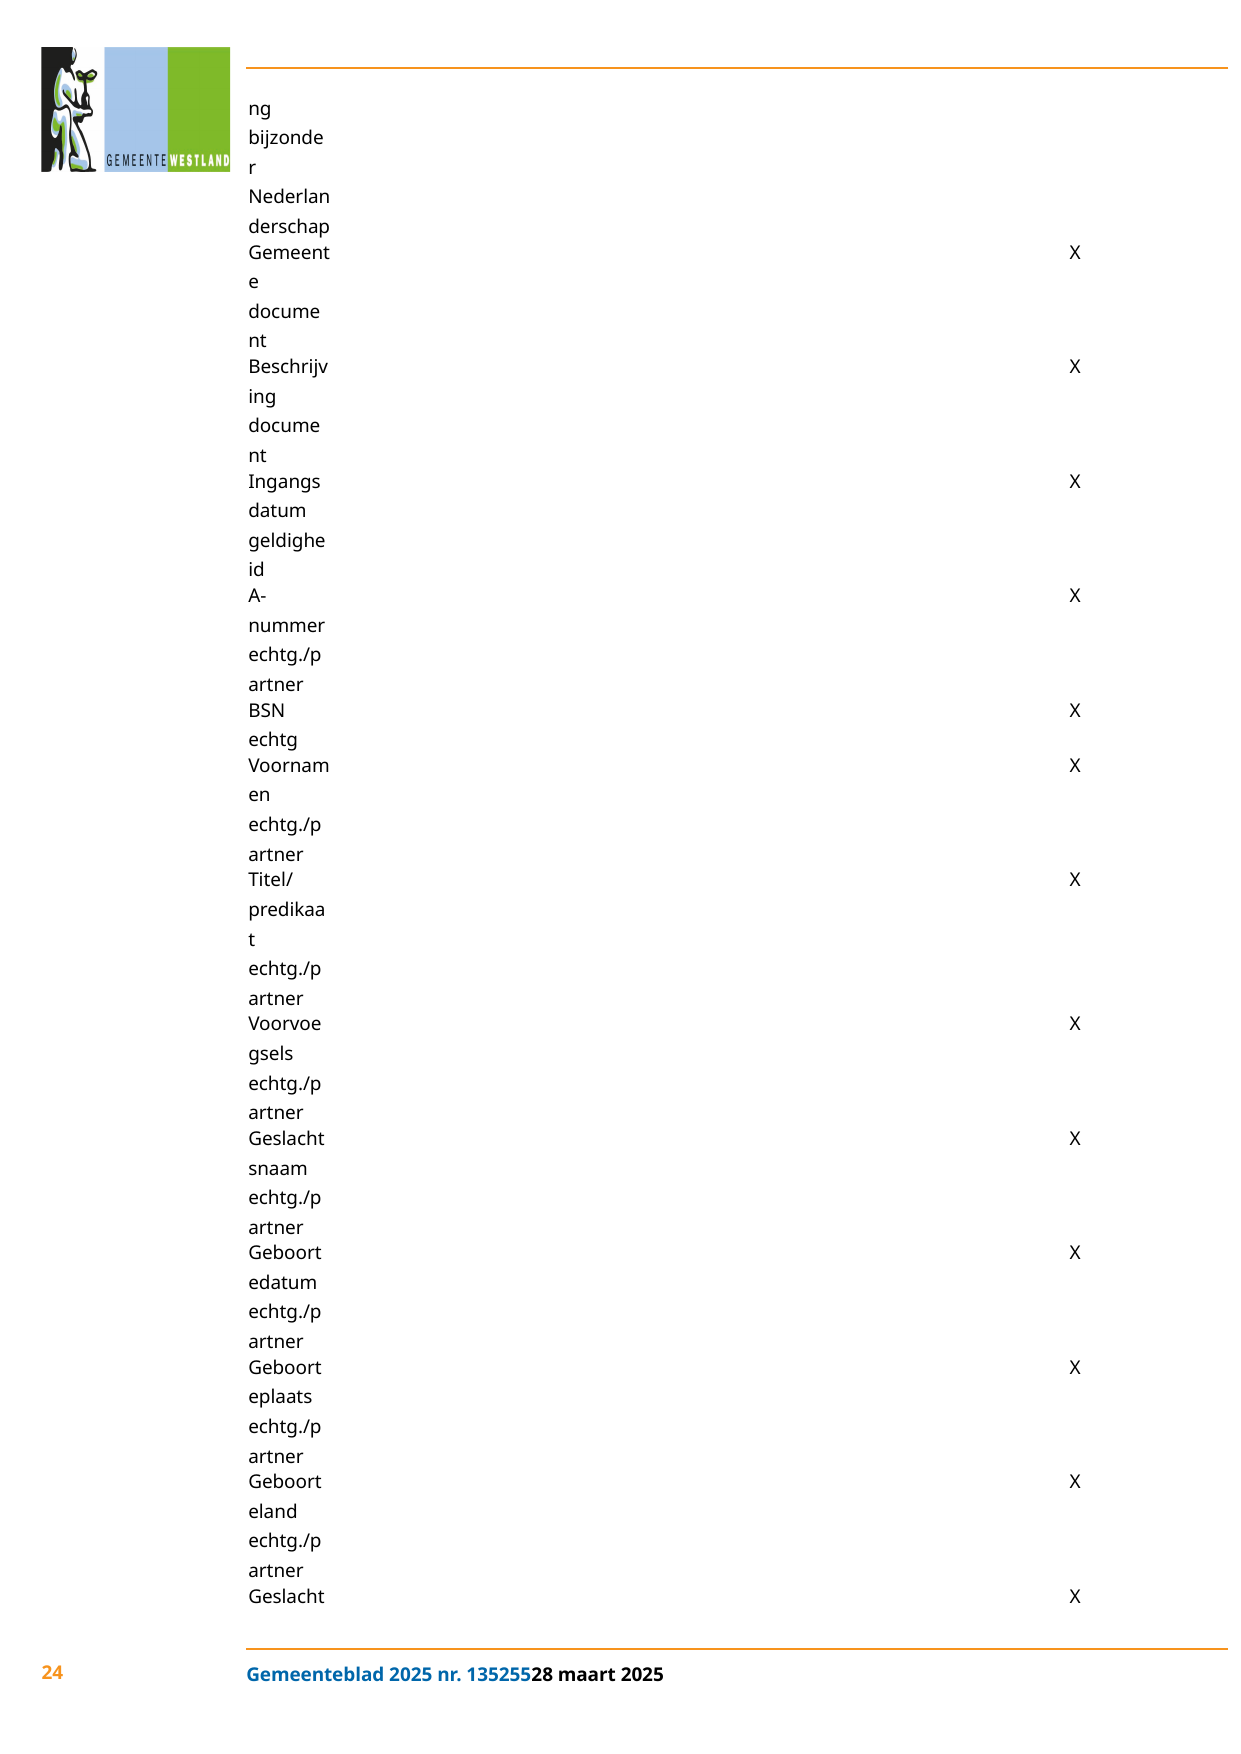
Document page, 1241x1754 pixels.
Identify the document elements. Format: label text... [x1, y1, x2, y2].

table_cell X [1069, 697, 1152, 752]
table_cell X [1069, 752, 1152, 867]
table_cell [905, 752, 987, 867]
table_cell [741, 468, 823, 582]
table_cell [905, 239, 987, 353]
table_cell [741, 752, 823, 867]
table_cell [823, 582, 905, 697]
table_cell [659, 697, 741, 752]
table_cell [330, 353, 412, 468]
table_cell [577, 1011, 659, 1125]
table_cell [494, 1125, 577, 1239]
table_cell [659, 1469, 741, 1583]
table_cell Beschrijving document [248, 353, 330, 468]
table_cell [577, 1125, 659, 1239]
table_cell [659, 1354, 741, 1468]
table_cell Voornamen echtg./partner [248, 752, 330, 867]
table_cell [494, 697, 577, 752]
table_cell [741, 1469, 823, 1583]
table_cell Geslacht [248, 1583, 330, 1609]
table_cell [412, 95, 494, 239]
table_cell [330, 1240, 412, 1354]
table_cell Ingangsdatum geldigheid [248, 468, 330, 582]
table_cell [494, 239, 577, 353]
table_cell Voorvoegsels echtg./partner [248, 1011, 330, 1125]
table_cell [905, 95, 987, 239]
table_cell [494, 1354, 577, 1468]
table_cell [412, 752, 494, 867]
table_cell [659, 95, 741, 239]
table_cell X [1069, 1240, 1152, 1354]
table_cell [494, 1469, 577, 1583]
table_cell [987, 697, 1069, 752]
table_cell [1069, 95, 1152, 239]
table_cell [987, 239, 1069, 353]
table_cell [905, 353, 987, 468]
table_cell [905, 1240, 987, 1354]
table_cell A-nummer echtg./partner [248, 582, 330, 697]
table_cell [494, 1240, 577, 1354]
table_cell [823, 752, 905, 867]
table_cell [659, 353, 741, 468]
table_cell [659, 1125, 741, 1239]
table_cell [987, 1583, 1069, 1609]
table_cell [577, 353, 659, 468]
table_cell [987, 1125, 1069, 1239]
table_cell Geboorteplaats echtg./partner [248, 1354, 330, 1468]
table_cell Gemeente document [248, 239, 330, 353]
table_cell [577, 582, 659, 697]
table_cell [577, 867, 659, 1011]
table_cell X [1069, 1011, 1152, 1125]
table_cell [905, 1354, 987, 1468]
table_cell [905, 1469, 987, 1583]
table_cell [987, 1469, 1069, 1583]
table_cell X [1069, 1583, 1152, 1609]
table_cell [577, 239, 659, 353]
table_cell [823, 867, 905, 1011]
table_cell [741, 1583, 823, 1609]
table_cell [494, 1583, 577, 1609]
table_cell [412, 1240, 494, 1354]
table_cell [330, 697, 412, 752]
table_cell [659, 1240, 741, 1354]
table_cell [823, 1583, 905, 1609]
table_cell [741, 95, 823, 239]
table_cell [494, 353, 577, 468]
table_cell X [1069, 239, 1152, 353]
table_cell [741, 1011, 823, 1125]
table_cell BSN echtg [248, 697, 330, 752]
table_cell [412, 1125, 494, 1239]
table_cell [659, 752, 741, 867]
table_cell [330, 867, 412, 1011]
table_cell [741, 1354, 823, 1468]
table_cell [823, 1354, 905, 1468]
table_cell X [1069, 867, 1152, 1011]
table_cell [577, 1354, 659, 1468]
table_cell [330, 1011, 412, 1125]
table_cell [659, 867, 741, 1011]
table_cell [987, 752, 1069, 867]
table_cell [494, 1011, 577, 1125]
table_cell [823, 353, 905, 468]
table_cell [823, 95, 905, 239]
table_cell [412, 867, 494, 1011]
table_cell [905, 1011, 987, 1125]
table_cell [659, 1583, 741, 1609]
table_cell [330, 1583, 412, 1609]
table_cell [330, 752, 412, 867]
table_cell X [1069, 582, 1152, 697]
table_cell [741, 582, 823, 697]
table_cell [412, 1469, 494, 1583]
table_cell Titel/predikaat echtg./partner [248, 867, 330, 1011]
table_cell [577, 1240, 659, 1354]
table_cell [823, 1011, 905, 1125]
table_cell [659, 468, 741, 582]
table_cell [412, 697, 494, 752]
table_cell Geslachtsnaam echtg./partner [248, 1125, 330, 1239]
table_cell [987, 1011, 1069, 1125]
table_cell Geboorteland echtg./partner [248, 1469, 330, 1583]
table_cell [330, 1354, 412, 1468]
table_cell [577, 1583, 659, 1609]
table_cell [330, 239, 412, 353]
table_cell [741, 239, 823, 353]
table_cell [330, 1125, 412, 1239]
table_cell [987, 582, 1069, 697]
table_cell X [1069, 353, 1152, 468]
table_cell [412, 582, 494, 697]
table_cell [659, 582, 741, 697]
table_cell [412, 1011, 494, 1125]
table_cell [987, 468, 1069, 582]
table_cell [494, 468, 577, 582]
table_cell [987, 95, 1069, 239]
table_cell [577, 697, 659, 752]
table_cell [659, 239, 741, 353]
table_cell [494, 95, 577, 239]
table_cell [987, 867, 1069, 1011]
table_cell [905, 1125, 987, 1239]
table_cell [330, 582, 412, 697]
table_cell [577, 95, 659, 239]
table_cell [412, 353, 494, 468]
table_cell [494, 582, 577, 697]
table_cell [494, 752, 577, 867]
table_cell [823, 1240, 905, 1354]
table_cell [823, 1469, 905, 1583]
table_cell [905, 867, 987, 1011]
picture [41, 47, 231, 172]
table_cell [659, 1011, 741, 1125]
table_cell [577, 1469, 659, 1583]
table_cell [905, 697, 987, 752]
table_cell [412, 1354, 494, 1468]
table_cell [330, 95, 412, 239]
table_cell [987, 353, 1069, 468]
table_cell [905, 582, 987, 697]
table_cell [330, 1469, 412, 1583]
table_cell [412, 468, 494, 582]
table_cell [577, 752, 659, 867]
table_cell [741, 867, 823, 1011]
table_cell [412, 1583, 494, 1609]
table_cell [823, 697, 905, 752]
table_cell ng bijzonder Nederlanderschap [248, 95, 330, 239]
table_cell X [1069, 1469, 1152, 1583]
table_cell X [1069, 1354, 1152, 1468]
table_cell [987, 1354, 1069, 1468]
table_cell [741, 1240, 823, 1354]
table_cell X [1069, 1125, 1152, 1239]
table_cell Geboortedatum echtg./partner [248, 1240, 330, 1354]
table_cell [823, 239, 905, 353]
table_cell [741, 697, 823, 752]
table_cell [577, 468, 659, 582]
table_cell [905, 468, 987, 582]
table_cell X [1069, 468, 1152, 582]
table_cell [987, 1240, 1069, 1354]
table_cell [412, 239, 494, 353]
table_cell [741, 353, 823, 468]
table_cell [823, 468, 905, 582]
table_cell [330, 468, 412, 582]
table_cell [741, 1125, 823, 1239]
table_cell [823, 1125, 905, 1239]
table_cell [905, 1583, 987, 1609]
table_cell [494, 867, 577, 1011]
